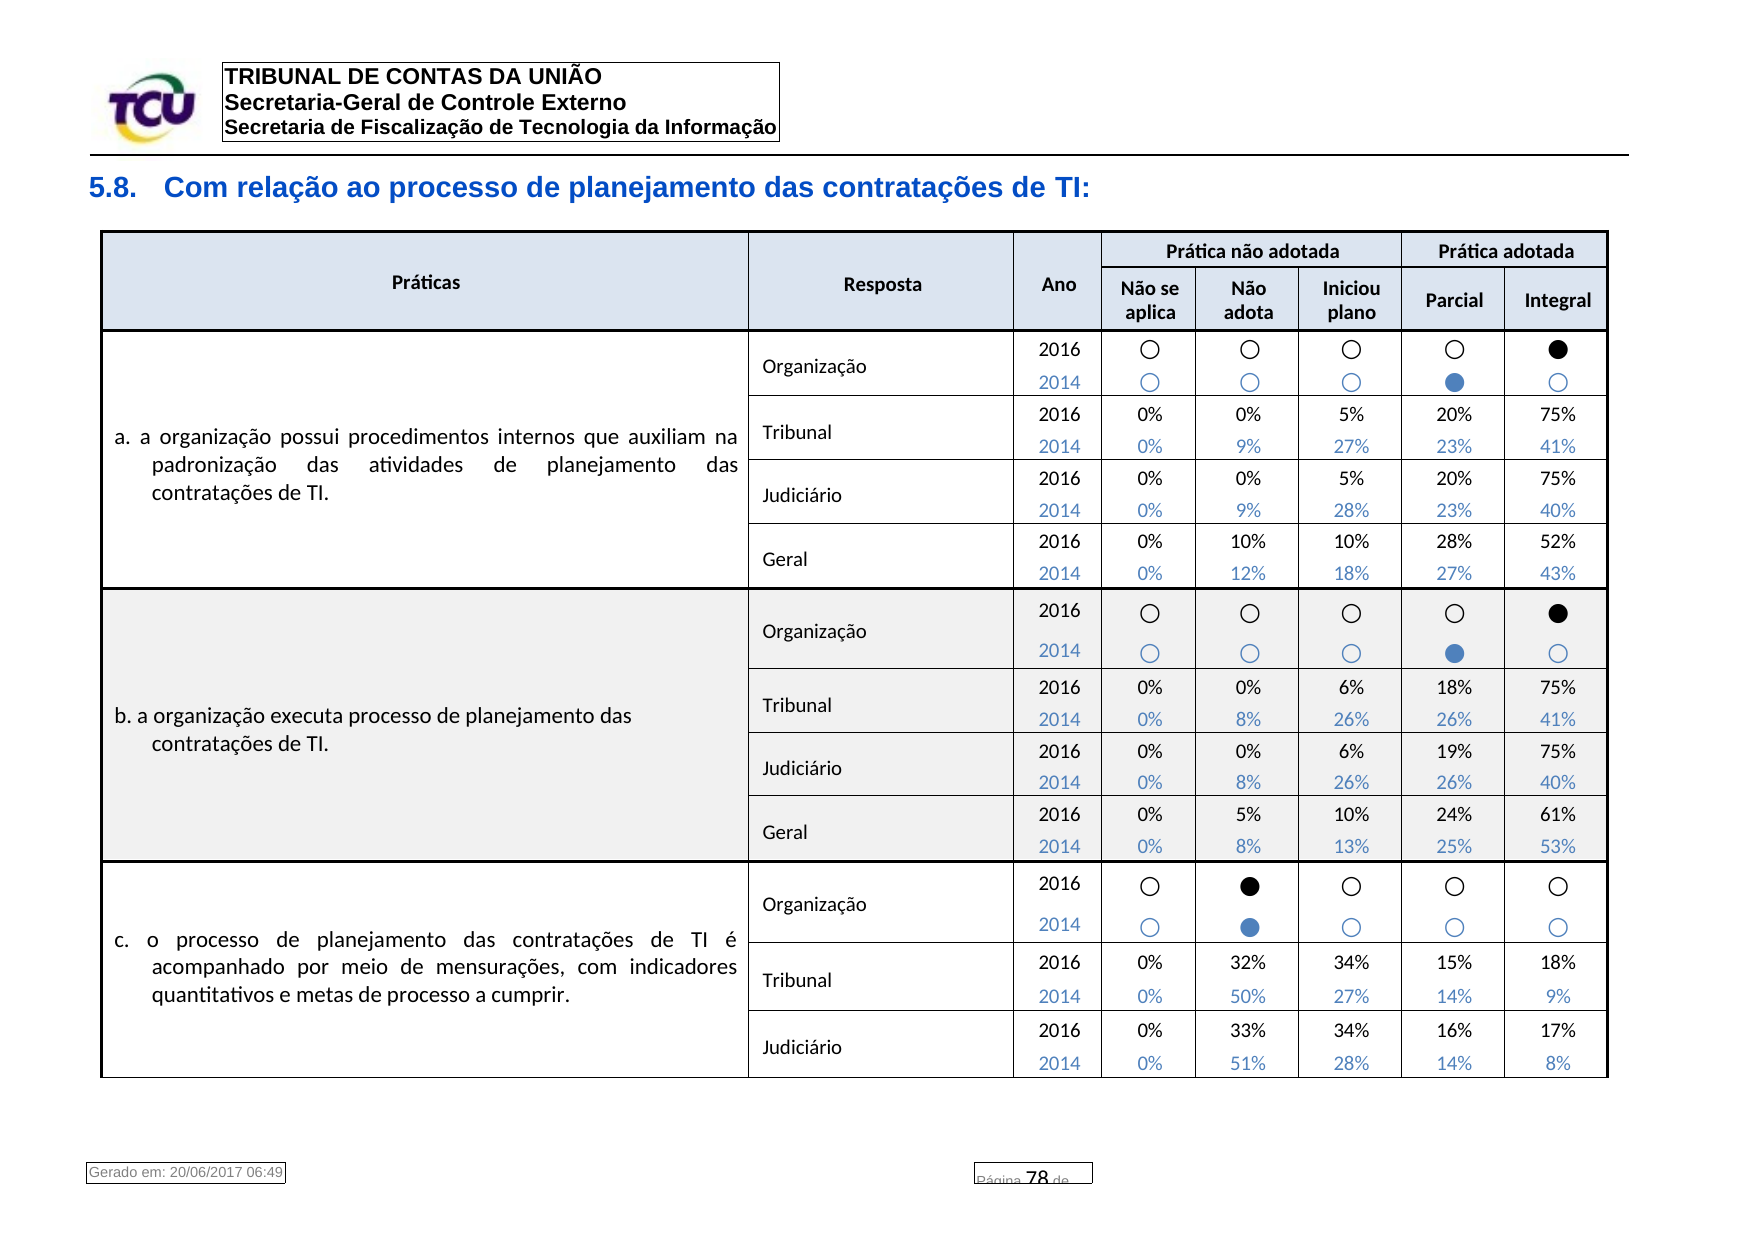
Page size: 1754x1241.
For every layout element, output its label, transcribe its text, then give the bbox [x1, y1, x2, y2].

table_cell 18% [1402, 669, 1504, 702]
table_cell ○ [1196, 332, 1298, 362]
table_cell 10% [1299, 524, 1401, 556]
table_cell 15% [1402, 943, 1504, 978]
table_cell ○ [1299, 901, 1401, 942]
table_header Resposta [749, 233, 1013, 329]
table_cell 2016 [1014, 863, 1101, 901]
table_cell ○ [1102, 362, 1195, 395]
table_cell 0% [1102, 1011, 1195, 1045]
table_cell 61% [1505, 796, 1606, 829]
table_cell 75% [1505, 460, 1606, 493]
table_cell ○ [1102, 901, 1195, 942]
table_cell 24% [1402, 796, 1504, 829]
table_cell 12% [1196, 556, 1298, 587]
table_cell Organização [749, 863, 1013, 942]
table_cell 53% [1505, 829, 1606, 859]
table_cell ○ [1505, 628, 1606, 668]
table_cell 43% [1505, 556, 1606, 587]
table_cell 28% [1299, 493, 1401, 522]
table_cell ○ [1299, 332, 1401, 362]
table_cell ○ [1102, 332, 1195, 362]
table_cell 0% [1196, 460, 1298, 493]
table_cell ○ [1505, 863, 1606, 901]
table_cell Geral [749, 524, 1013, 587]
table_cell 0% [1102, 669, 1195, 702]
table_cell 5% [1196, 796, 1298, 829]
table_cell 0% [1102, 978, 1195, 1010]
table_cell 13% [1299, 829, 1401, 859]
table_cell 0% [1196, 669, 1298, 702]
table_cell ○ [1299, 590, 1401, 628]
table_cell 2014 [1014, 829, 1101, 859]
table_cell Não adota [1196, 268, 1298, 329]
table_cell 0% [1102, 460, 1195, 493]
table_cell 8% [1196, 765, 1298, 795]
table_cell 6% [1299, 733, 1401, 765]
table_cell 2016 [1014, 943, 1101, 978]
table_cell 10% [1299, 796, 1401, 829]
table_cell 16% [1402, 1011, 1504, 1045]
table_cell 0% [1102, 796, 1195, 829]
table_cell 0% [1102, 524, 1195, 556]
table_cell Judiciário [749, 733, 1013, 795]
table_cell 2014 [1014, 978, 1101, 1010]
table_cell 32% [1196, 943, 1298, 978]
table_cell 2014 [1014, 1045, 1101, 1077]
table_cell 8% [1196, 829, 1298, 859]
table_cell 8% [1196, 702, 1298, 732]
table_cell 40% [1505, 493, 1606, 522]
table_cell ○ [1299, 362, 1401, 395]
table_cell 2014 [1014, 429, 1101, 459]
table_cell 26% [1402, 702, 1504, 732]
table_cell ● [1196, 901, 1298, 942]
table_cell 26% [1299, 765, 1401, 795]
table_cell 2016 [1014, 796, 1101, 829]
table_cell ● [1402, 628, 1504, 668]
table_cell 75% [1505, 733, 1606, 765]
table_cell ○ [1299, 628, 1401, 668]
picture [91, 58, 203, 154]
table_cell ○ [1102, 590, 1195, 628]
table_cell ● [1505, 590, 1606, 628]
table_cell ○ [1505, 362, 1606, 395]
table_cell Geral [749, 796, 1013, 859]
table_cell 33% [1196, 1011, 1298, 1045]
table_cell 2016 [1014, 396, 1101, 429]
table_cell 27% [1402, 556, 1504, 587]
table_cell 27% [1299, 429, 1401, 459]
table_cell 41% [1505, 429, 1606, 459]
table_cell 8% [1505, 1045, 1606, 1077]
table_cell 34% [1299, 1011, 1401, 1045]
table_cell 2016 [1014, 669, 1101, 702]
table_cell 5% [1299, 460, 1401, 493]
table_cell Parcial [1402, 268, 1504, 329]
table_cell 28% [1299, 1045, 1401, 1077]
table_cell c. o processo de planejamento das contratações de TI é acompanhado por meio de mensurações, com indicadores quantitativos e metas de processo a cumprir. [103, 863, 748, 1077]
table_cell 14% [1402, 1045, 1504, 1077]
table_cell 0% [1102, 943, 1195, 978]
table_cell 2016 [1014, 332, 1101, 362]
table_cell 2016 [1014, 590, 1101, 628]
table_cell 27% [1299, 978, 1401, 1010]
table_cell Integral [1505, 268, 1606, 329]
table_cell 75% [1505, 396, 1606, 429]
table_cell Judiciário [749, 460, 1013, 522]
table_cell ○ [1402, 901, 1504, 942]
table_cell 20% [1402, 396, 1504, 429]
table_cell ○ [1299, 863, 1401, 901]
table_cell 0% [1102, 1045, 1195, 1077]
table_cell ○ [1402, 863, 1504, 901]
table_cell ● [1402, 362, 1504, 395]
table_cell ● [1505, 332, 1606, 362]
table_cell 2014 [1014, 901, 1101, 942]
table_header Prática adotada [1402, 233, 1606, 266]
table_cell 0% [1102, 829, 1195, 859]
table_cell 0% [1102, 429, 1195, 459]
table_cell 0% [1102, 396, 1195, 429]
table_cell Iniciou plano [1299, 268, 1401, 329]
table_header Prática não adotada [1102, 233, 1401, 266]
table_cell 2014 [1014, 628, 1101, 668]
table_cell ○ [1402, 590, 1504, 628]
table_cell Não se aplica [1102, 268, 1195, 329]
table_header Práticas [103, 233, 748, 329]
table_cell Organização [749, 590, 1013, 668]
table_cell 0% [1102, 733, 1195, 765]
table_cell 0% [1196, 733, 1298, 765]
table_cell 51% [1196, 1045, 1298, 1077]
table_header Ano [1014, 233, 1101, 329]
table_cell Judiciário [749, 1011, 1013, 1077]
table_cell 20% [1402, 460, 1504, 493]
table_cell 34% [1299, 943, 1401, 978]
table_cell ● [1196, 863, 1298, 901]
table_cell 50% [1196, 978, 1298, 1010]
table_cell 2016 [1014, 1011, 1101, 1045]
table_cell Tribunal [749, 396, 1013, 459]
table_cell 2016 [1014, 733, 1101, 765]
table_cell Tribunal [749, 669, 1013, 732]
table_cell ○ [1402, 332, 1504, 362]
table_cell 26% [1402, 765, 1504, 795]
table_cell 0% [1102, 702, 1195, 732]
table_cell Tribunal [749, 943, 1013, 1010]
table_cell 2014 [1014, 493, 1101, 522]
table_cell 25% [1402, 829, 1504, 859]
table_cell 14% [1402, 978, 1504, 1010]
table_cell 0% [1102, 493, 1195, 522]
table_cell 2014 [1014, 702, 1101, 732]
table_cell b. a organização executa processo de planejamento das contratações de TI. [103, 590, 748, 859]
table_cell 17% [1505, 1011, 1606, 1045]
table_cell 75% [1505, 669, 1606, 702]
table_cell 52% [1505, 524, 1606, 556]
table_cell 2016 [1014, 524, 1101, 556]
table_cell 6% [1299, 669, 1401, 702]
table_cell ○ [1102, 628, 1195, 668]
table_cell a. a organização possui procedimentos internos que auxiliam na padronização das atividades de planejamento das contratações de TI. [103, 332, 748, 587]
table_cell 9% [1196, 493, 1298, 522]
table_cell 19% [1402, 733, 1504, 765]
table_cell 18% [1299, 556, 1401, 587]
table_cell 28% [1402, 524, 1504, 556]
picture [91, 156, 203, 161]
table_cell 2014 [1014, 362, 1101, 395]
table_cell 40% [1505, 765, 1606, 795]
table_cell 5% [1299, 396, 1401, 429]
table_cell 2016 [1014, 460, 1101, 493]
table_cell 18% [1505, 943, 1606, 978]
table_cell Organização [749, 332, 1013, 395]
table_cell ○ [1196, 362, 1298, 395]
table_cell 0% [1102, 556, 1195, 587]
table_cell 23% [1402, 493, 1504, 522]
table_cell 9% [1505, 978, 1606, 1010]
table_cell 23% [1402, 429, 1504, 459]
table_cell 9% [1196, 429, 1298, 459]
table_cell ○ [1196, 590, 1298, 628]
table_cell 0% [1102, 765, 1195, 795]
table_cell 2014 [1014, 556, 1101, 587]
table_cell 2014 [1014, 765, 1101, 795]
table_cell 0% [1196, 396, 1298, 429]
list Com relação ao processo de planejamento das contratações de TI: [88, 170, 1623, 204]
table_cell ○ [1102, 863, 1195, 901]
table_cell ○ [1505, 901, 1606, 942]
table_cell 10% [1196, 524, 1298, 556]
table_cell 26% [1299, 702, 1401, 732]
table_cell ○ [1196, 628, 1298, 668]
table_cell 41% [1505, 702, 1606, 732]
